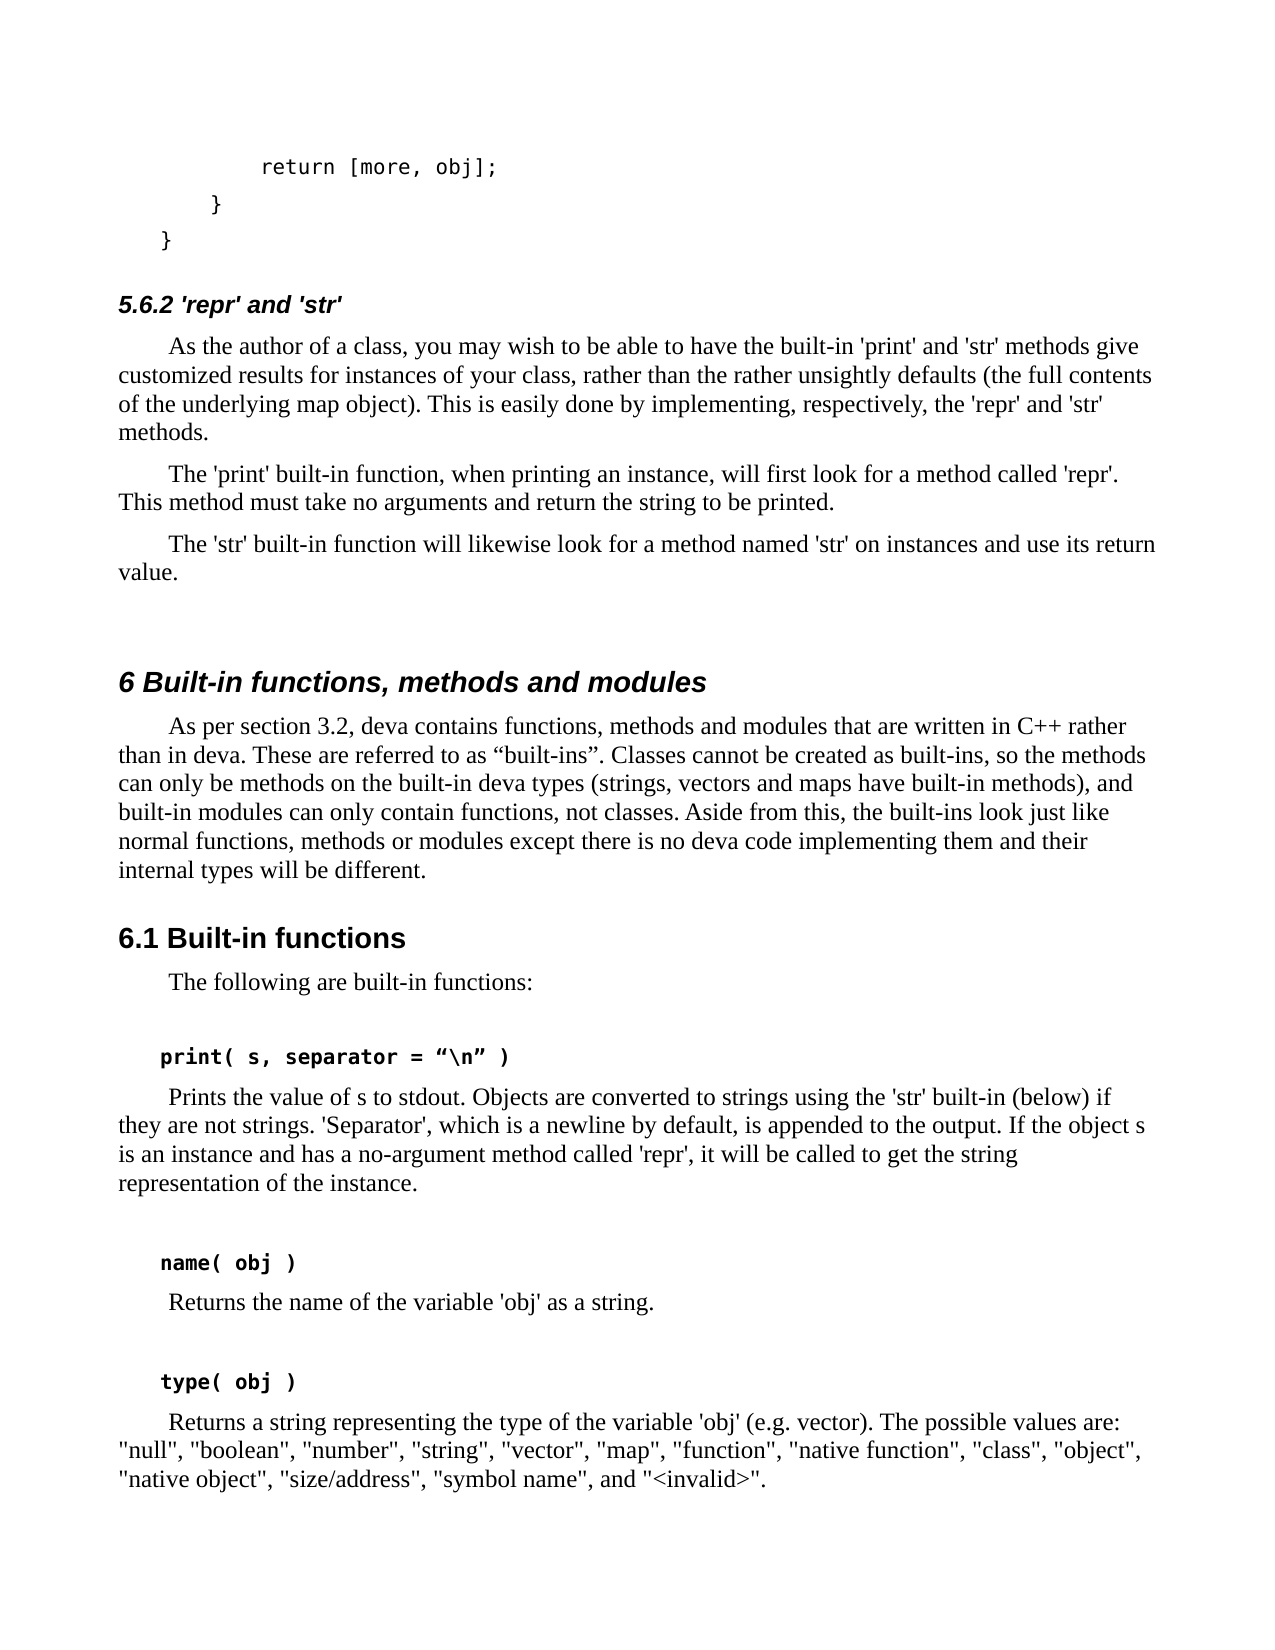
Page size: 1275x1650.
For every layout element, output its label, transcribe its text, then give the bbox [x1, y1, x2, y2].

subtitle 6 Built-in functions, methods and modules [118, 665, 1157, 698]
text return [more, obj]; [118, 155, 1157, 179]
text The 'print' built-in function, when printing an instance, will first look for a method called 'repr'. This method must take no arguments and return the string to be printed. [118, 459, 1157, 516]
text As per section 3.2, deva contains functions, methods and modules that are written in C++ rather than in deva. These are referred to as “built-ins”. Classes cannot be created as built-ins, so the methods can only be methods on the built-in deva types (strings, vectors and maps have built-in methods), and built-in modules can only contain functions, not classes. Aside from this, the built-ins look just like normal functions, methods or modules except there is no deva code implementing them and their internal types will be different. [118, 711, 1157, 883]
text } [118, 192, 1157, 216]
subtitle 6.1 Built-in functions [118, 921, 1157, 954]
text } [118, 228, 1157, 253]
text name( obj ) [118, 1251, 1157, 1275]
text Returns the name of the variable 'obj' as a string. [118, 1287, 1157, 1316]
text type( obj ) [118, 1370, 1157, 1394]
text As the author of a class, you may wish to be able to have the built-in 'print' and 'str' methods give customized results for instances of your class, rather than the rather unsightly defaults (the full contents of the underlying map object). This is easily done by implementing, respectively, the 'repr' and 'str' methods. [118, 331, 1157, 446]
text Prints the value of s to stdout. Objects are converted to strings using the 'str' built-in (below) if they are not strings. 'Separator', which is a newline by default, is appended to the output. If the object s is an instance and has a no-argument method called 'repr', it will be called to get the string representation of the instance. [118, 1082, 1157, 1197]
subtitle 5.6.2 'repr' and 'str' [118, 290, 1157, 319]
text print( s, separator = “\n” ) [118, 1045, 1157, 1069]
text The following are built-in functions: [118, 967, 1157, 996]
text The 'str' built-in function will likewise look for a method named 'str' on instances and use its return value. [118, 529, 1157, 586]
text Returns a string representing the type of the variable 'obj' (e.g. vector). The possible values are: "null", "boolean", "number", "string", "vector", "map", "function", "native function", "class", "object", "native object", "size/address", "symbol name", and "<invalid>". [118, 1407, 1157, 1493]
